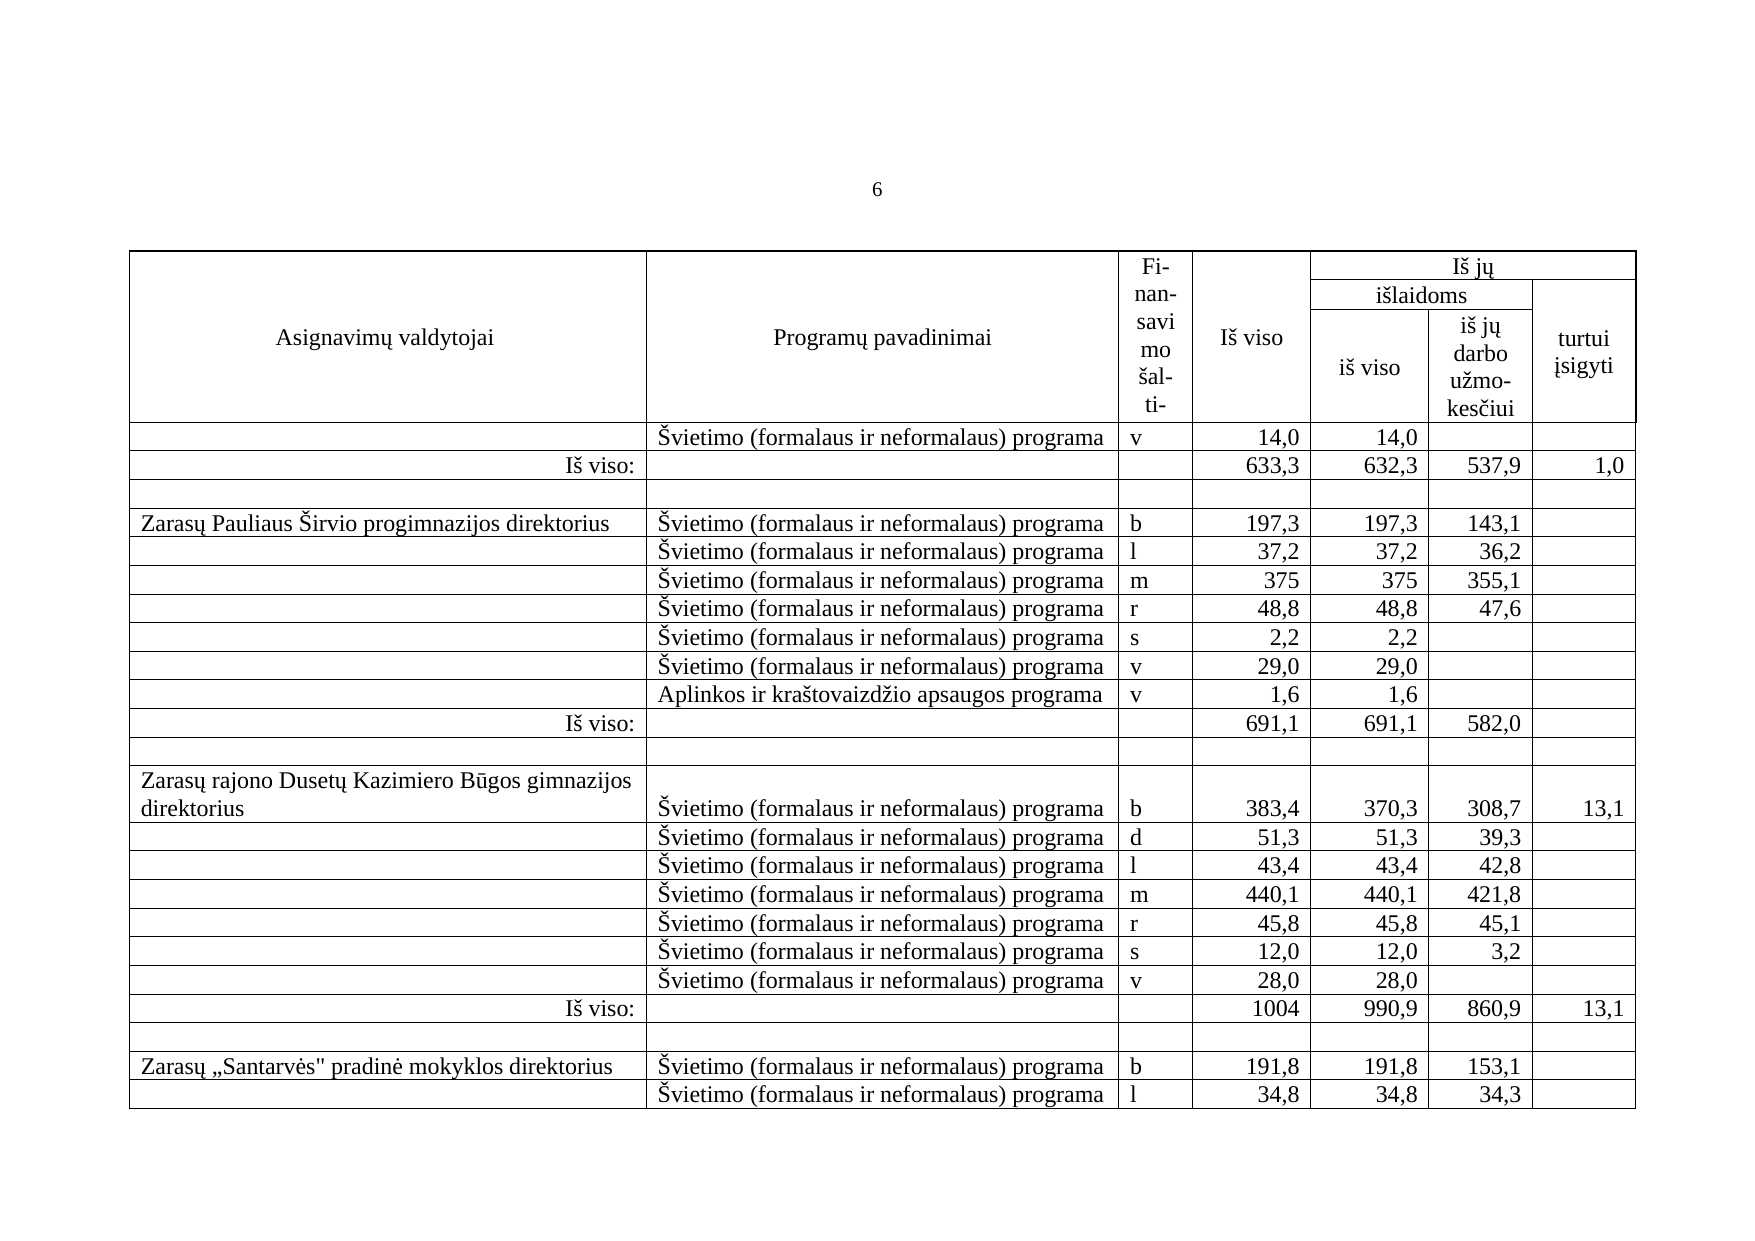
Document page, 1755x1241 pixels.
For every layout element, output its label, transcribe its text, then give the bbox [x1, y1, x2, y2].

table_cell [1429, 966, 1532, 993]
table_cell [647, 480, 1118, 507]
table_cell v [1119, 680, 1192, 708]
table_cell s [1119, 937, 1192, 965]
table_cell 45,1 [1429, 909, 1532, 936]
table_cell [1533, 851, 1635, 879]
table_cell [1533, 566, 1635, 593]
table_cell [1429, 1023, 1532, 1051]
table_cell 13,1 [1533, 995, 1635, 1022]
table_cell 29,0 [1193, 652, 1310, 679]
table_cell Švietimo (formalaus ir neformalaus) programa [647, 880, 1118, 907]
table_cell 36,2 [1429, 537, 1532, 565]
table_cell 691,1 [1311, 709, 1428, 737]
table_cell [130, 652, 646, 679]
table_cell [130, 480, 646, 507]
table_cell 990,9 [1311, 995, 1428, 1022]
table_cell r [1119, 595, 1192, 622]
table_cell Zarasų Pauliaus Širvio progimnazijos direktorius [130, 509, 646, 536]
table_cell 191,8 [1193, 1052, 1310, 1079]
table_cell [130, 1023, 646, 1051]
table_cell 691,1 [1193, 709, 1310, 737]
table_cell [130, 738, 646, 765]
table_cell [1311, 1023, 1428, 1051]
table_cell d [1119, 823, 1192, 850]
table_cell 47,6 [1429, 595, 1532, 622]
table_cell [130, 537, 646, 565]
table_cell 39,3 [1429, 823, 1532, 850]
table_cell iš jų darbo užmo-kesčiui [1429, 310, 1532, 422]
table_cell [130, 937, 646, 965]
table_cell [1193, 480, 1310, 507]
table_cell Švietimo (formalaus ir neformalaus) programa [647, 566, 1118, 593]
table_cell [130, 623, 646, 651]
table_header Programų pavadinimai [647, 252, 1118, 422]
table_cell [1429, 680, 1532, 708]
table_cell 34,8 [1311, 1080, 1428, 1108]
table_cell Iš viso: [130, 995, 646, 1022]
table_cell [1429, 738, 1532, 765]
table_cell Švietimo (formalaus ir neformalaus) programa [647, 595, 1118, 622]
table_cell Švietimo (formalaus ir neformalaus) programa [647, 623, 1118, 651]
table_cell Švietimo (formalaus ir neformalaus) programa [647, 652, 1118, 679]
table_cell Švietimo (formalaus ir neformalaus) programa [647, 966, 1118, 993]
table_cell [1311, 480, 1428, 507]
table_cell [130, 566, 646, 593]
table_cell Švietimo (formalaus ir neformalaus) programa [647, 851, 1118, 879]
table_cell 43,4 [1193, 851, 1310, 879]
table_cell v [1119, 652, 1192, 679]
table_cell 12,0 [1193, 937, 1310, 965]
table_cell 197,3 [1311, 509, 1428, 536]
table_cell Zarasų „Santarvės" pradinė mokyklos direktorius [130, 1052, 646, 1079]
table_cell 440,1 [1311, 880, 1428, 907]
table_cell [647, 995, 1118, 1022]
table_cell [1119, 480, 1192, 507]
table_cell [1193, 1023, 1310, 1051]
table_cell 440,1 [1193, 880, 1310, 907]
table_cell 28,0 [1193, 966, 1310, 993]
table_cell 633,3 [1193, 451, 1310, 479]
table_cell Švietimo (formalaus ir neformalaus) programa [647, 537, 1118, 565]
table_cell 43,4 [1311, 851, 1428, 879]
table_cell Švietimo (formalaus ir neformalaus) programa [647, 1052, 1118, 1079]
table_cell 370,3 [1311, 766, 1428, 822]
table_cell [1533, 738, 1635, 765]
table_cell [1119, 1023, 1192, 1051]
table_cell 2,2 [1193, 623, 1310, 651]
table_cell 860,9 [1429, 995, 1532, 1022]
table_cell [1119, 451, 1192, 479]
table_cell 45,8 [1193, 909, 1310, 936]
table_cell [1533, 509, 1635, 536]
table_cell [1533, 937, 1635, 965]
table_cell 191,8 [1311, 1052, 1428, 1079]
table_cell 51,3 [1311, 823, 1428, 850]
table_cell 197,3 [1193, 509, 1310, 536]
table_cell iš viso [1311, 310, 1428, 422]
table_cell [1533, 880, 1635, 907]
table_cell 34,3 [1429, 1080, 1532, 1108]
table_cell s [1119, 623, 1192, 651]
table_cell [1533, 709, 1635, 737]
table_cell 153,1 [1429, 1052, 1532, 1079]
table_cell Švietimo (formalaus ir neformalaus) programa [647, 509, 1118, 536]
table_cell Aplinkos ir kraštovaizdžio apsaugos programa [647, 680, 1118, 708]
table_cell [647, 1023, 1118, 1051]
table_cell [130, 823, 646, 850]
table_cell 1,6 [1193, 680, 1310, 708]
table_cell [1429, 423, 1532, 450]
table_cell b [1119, 509, 1192, 536]
table_cell [1533, 680, 1635, 708]
table_header Iš jų [1311, 252, 1635, 279]
table_cell 37,2 [1193, 537, 1310, 565]
table_cell [1429, 623, 1532, 651]
table_cell 355,1 [1429, 566, 1532, 593]
table_cell [130, 909, 646, 936]
table_cell 1,6 [1311, 680, 1428, 708]
table_cell Švietimo (formalaus ir neformalaus) programa [647, 823, 1118, 850]
table_cell l [1119, 537, 1192, 565]
table_cell [1533, 595, 1635, 622]
table_cell r [1119, 909, 1192, 936]
table_cell l [1119, 1080, 1192, 1108]
table_cell [130, 680, 646, 708]
table_cell [1533, 1052, 1635, 1079]
table_cell turtui įsigyti [1533, 280, 1635, 422]
table_cell [1429, 480, 1532, 507]
table_cell [130, 966, 646, 993]
table_cell [1533, 537, 1635, 565]
table_cell [130, 851, 646, 879]
table_cell Švietimo (formalaus ir neformalaus) programa [647, 937, 1118, 965]
table_cell 12,0 [1311, 937, 1428, 965]
table_cell išlaidoms [1311, 280, 1532, 309]
table_header Asignavimų valdytojai [130, 252, 646, 422]
table_cell [1533, 652, 1635, 679]
table_cell [1193, 738, 1310, 765]
table_cell [1119, 709, 1192, 737]
table_cell Švietimo (formalaus ir neformalaus) programa [647, 766, 1118, 822]
table_cell 383,4 [1193, 766, 1310, 822]
table_cell [1119, 995, 1192, 1022]
table_cell [1533, 823, 1635, 850]
table_cell [130, 423, 646, 450]
table_cell 3,2 [1429, 937, 1532, 965]
table_cell b [1119, 1052, 1192, 1079]
table_cell m [1119, 566, 1192, 593]
table_cell b [1119, 766, 1192, 822]
table_cell [1533, 623, 1635, 651]
table_cell [130, 595, 646, 622]
table_cell Švietimo (formalaus ir neformalaus) programa [647, 423, 1118, 450]
table_cell [130, 880, 646, 907]
table_cell [1533, 966, 1635, 993]
table_cell [1533, 1080, 1635, 1108]
table_cell [130, 1080, 646, 1108]
table_cell [647, 451, 1118, 479]
table_cell Švietimo (formalaus ir neformalaus) programa [647, 1080, 1118, 1108]
table_cell [1533, 1023, 1635, 1051]
table_cell m [1119, 880, 1192, 907]
table_cell 14,0 [1311, 423, 1428, 450]
table_cell 14,0 [1193, 423, 1310, 450]
table_cell 308,7 [1429, 766, 1532, 822]
table_cell 1,0 [1533, 451, 1635, 479]
table_header Iš viso [1193, 252, 1310, 422]
table_cell [1311, 738, 1428, 765]
table_cell 2,2 [1311, 623, 1428, 651]
table_cell 48,8 [1193, 595, 1310, 622]
table_cell 28,0 [1311, 966, 1428, 993]
table_cell 375 [1311, 566, 1428, 593]
table_cell v [1119, 966, 1192, 993]
table_cell Iš viso: [130, 451, 646, 479]
table_cell 421,8 [1429, 880, 1532, 907]
table_cell 42,8 [1429, 851, 1532, 879]
table_cell [1119, 738, 1192, 765]
table_cell 582,0 [1429, 709, 1532, 737]
table_cell 1004 [1193, 995, 1310, 1022]
table_cell [1533, 909, 1635, 936]
table_cell [1533, 423, 1635, 450]
table_cell 13,1 [1533, 766, 1635, 822]
table_cell 537,9 [1429, 451, 1532, 479]
table_cell Iš viso: [130, 709, 646, 737]
table_cell 375 [1193, 566, 1310, 593]
table_header Fi-nan-savimo šal-ti-niai [1119, 252, 1192, 422]
table_cell v [1119, 423, 1192, 450]
table_cell [1533, 480, 1635, 507]
table_cell 45,8 [1311, 909, 1428, 936]
table_cell 143,1 [1429, 509, 1532, 536]
table_cell [1429, 652, 1532, 679]
table_cell Zarasų rajono Dusetų Kazimiero Būgos gimnazijos direktorius [130, 766, 646, 822]
table_cell 51,3 [1193, 823, 1310, 850]
table_cell Švietimo (formalaus ir neformalaus) programa [647, 909, 1118, 936]
table_cell [647, 738, 1118, 765]
table_cell 37,2 [1311, 537, 1428, 565]
table_cell l [1119, 851, 1192, 879]
table_cell 29,0 [1311, 652, 1428, 679]
table_cell 48,8 [1311, 595, 1428, 622]
table_cell [647, 709, 1118, 737]
table_cell 34,8 [1193, 1080, 1310, 1108]
table_cell 632,3 [1311, 451, 1428, 479]
